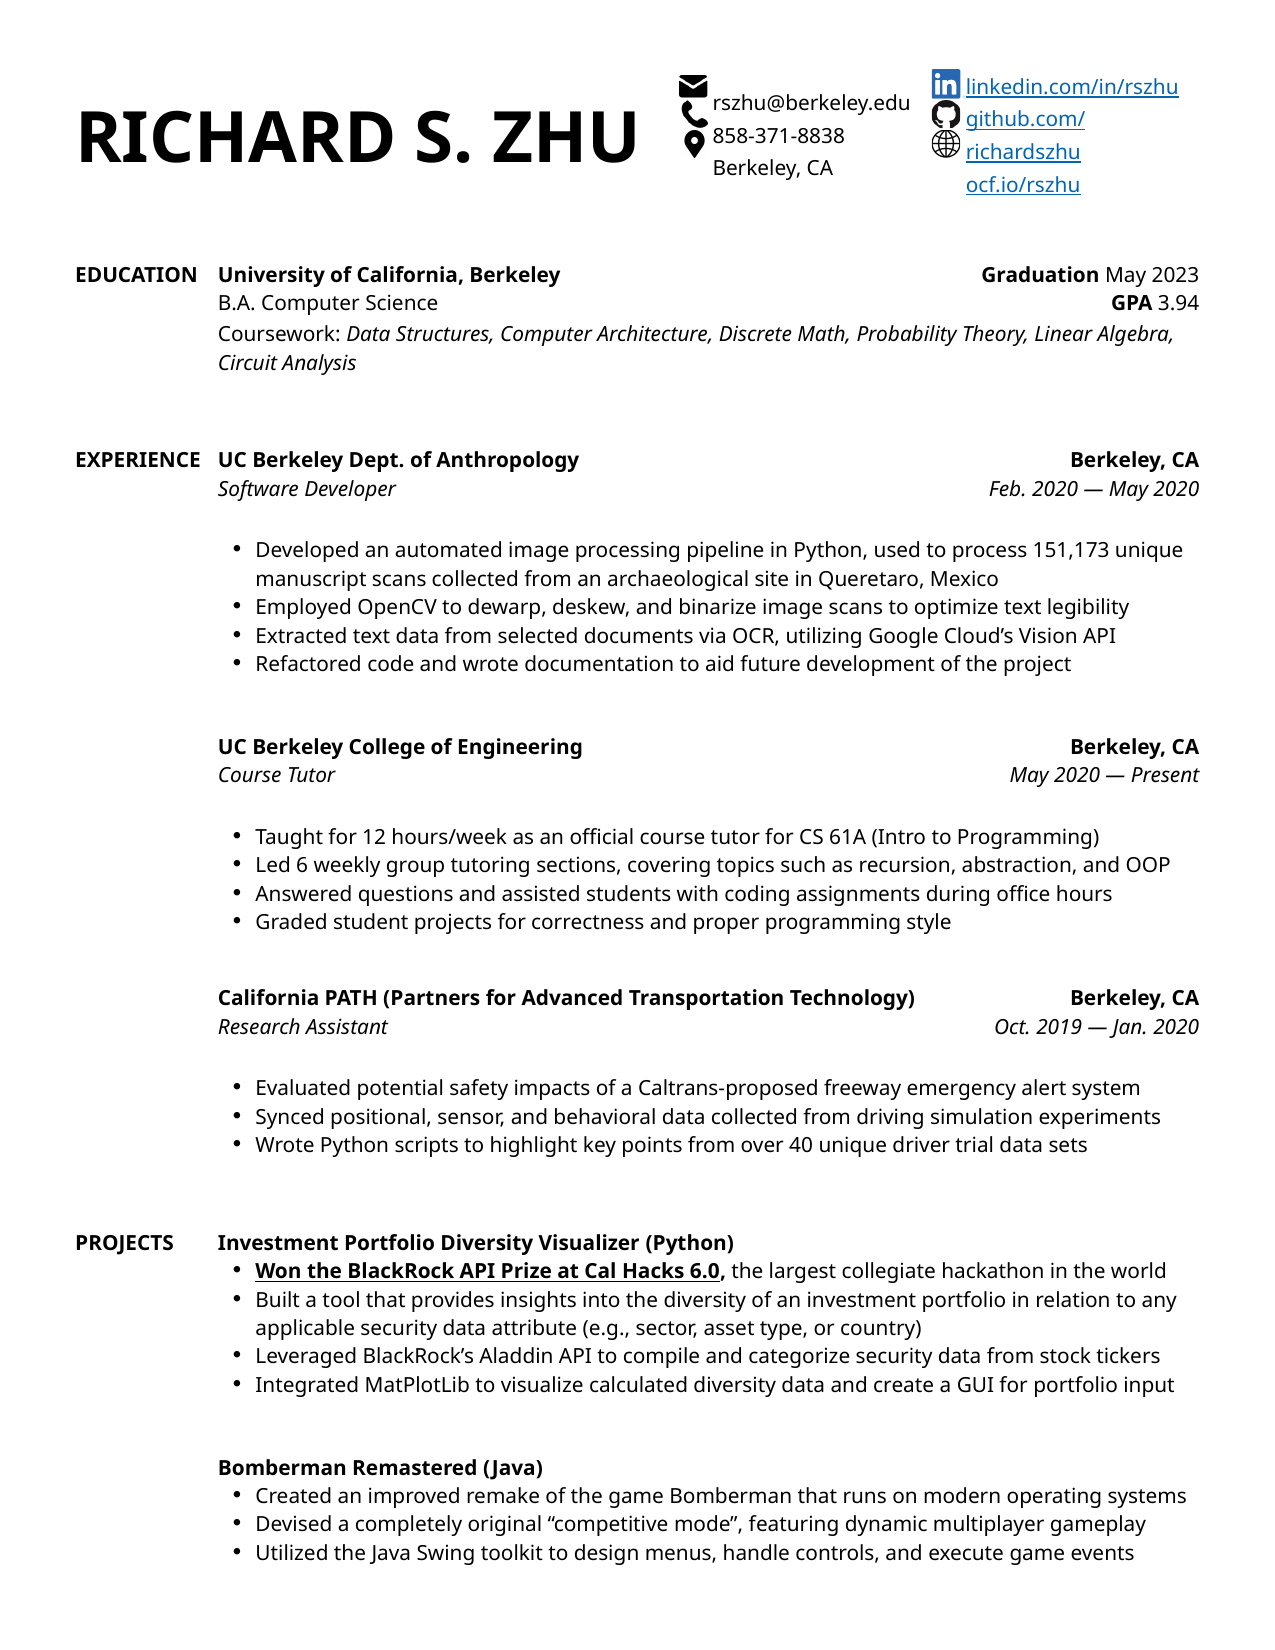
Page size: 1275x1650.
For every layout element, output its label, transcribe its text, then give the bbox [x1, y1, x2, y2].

table_header UC Berkeley College of Engineering Course Tutor [218, 717, 940, 789]
table_header EXPERIENCE [75, 416, 218, 502]
table_header UC Berkeley Dept. of Anthropology Software Developer [218, 416, 956, 502]
picture [931, 69, 966, 99]
table_header [75, 1074, 218, 1159]
table_header University of California, Berkeley B.A. Computer Science [218, 230, 852, 317]
table_header [75, 969, 218, 1040]
table_header Berkeley, CA May 2020 — Present [940, 717, 1200, 789]
table_header Coursework: Data Structures, Computer Architecture, Discrete Math, Probability Theory, Linear Algebra, Circuit Analysis [218, 317, 1200, 376]
table_header [75, 317, 218, 376]
table_header linkedin.com/in/rszhu github.com/richardszhu ocf.io/rszhu [966, 69, 1200, 201]
table_header Graduation May 2023 GPA 3.94 [852, 230, 1200, 317]
table_header [931, 99, 966, 201]
table_header Berkeley, CA Feb. 2020 — May 2020 [956, 416, 1200, 502]
picture [676, 69, 710, 128]
table_header Taught for 12 hours/week as an official course tutor for CS 61A (Intro to Programming) Led 6 weekly group tutoring sections, covering topics such as recursion, abstraction, and OOP Answered questions and assisted students with coding assignments during office hours Graded student projects for correctness and proper programming style [218, 822, 1200, 936]
table_header Investment Portfolio Diversity Visualizer (Python) Won the BlackRock API Prize at Cal Hacks 6.0, the largest collegiate hackathon in the world Built a tool that provides insights into the diversity of an investment portfolio in relation to any applicable security data attribute (e.g., sector, asset type, or country) Leveraged BlackRock’s Aladdin API to compile and categorize security data from stock tickers Integrated MatPlotLib to visualize calculated diversity data and create a GUI for portfolio input [218, 1198, 1200, 1398]
table_header [75, 822, 218, 936]
table_header Berkeley, CA Oct. 2019 — Jan. 2020 [940, 969, 1200, 1040]
table_header RICHARD S. ZHU [75, 69, 694, 201]
table_header [75, 536, 218, 678]
table_header Bomberman Remastered (Java) Created an improved remake of the game Bomberman that runs on modern operating systems Devised a completely original “competitive mode”, featuring dynamic multiplayer gameplay Utilized the Java Swing toolkit to design menus, handle controls, and execute game events [218, 1438, 1200, 1566]
picture [931, 130, 961, 158]
table_header PROJECTS [75, 1198, 218, 1398]
table_header Evaluated potential safety impacts of a Caltrans-proposed freeway emergency alert system Synced positional, sensor, and behavioral data collected from driving simulation experiments Wrote Python scripts to highlight key points from over 40 unique driver trial data sets [218, 1074, 1200, 1159]
picture [931, 100, 961, 129]
table_header rszhu@berkeley.edu 858-371-8838 Berkeley, CA [712, 69, 931, 201]
picture [681, 130, 708, 158]
table_header EDUCATION [75, 230, 218, 317]
table_header [694, 69, 712, 201]
table_header [75, 717, 218, 789]
table_header Developed an automated image processing pipeline in Python, used to process 151,173 unique manuscript scans collected from an archaeological site in Queretaro, Mexico Employed OpenCV to dewarp, deskew, and binarize image scans to optimize text legibility Extracted text data from selected documents via OCR, utilizing Google Cloud’s Vision API Refactored code and wrote documentation to aid future development of the project [218, 536, 1200, 678]
table_header [75, 1438, 218, 1566]
table_header California PATH (Partners for Advanced Transportation Technology) Research Assistant [218, 969, 940, 1040]
